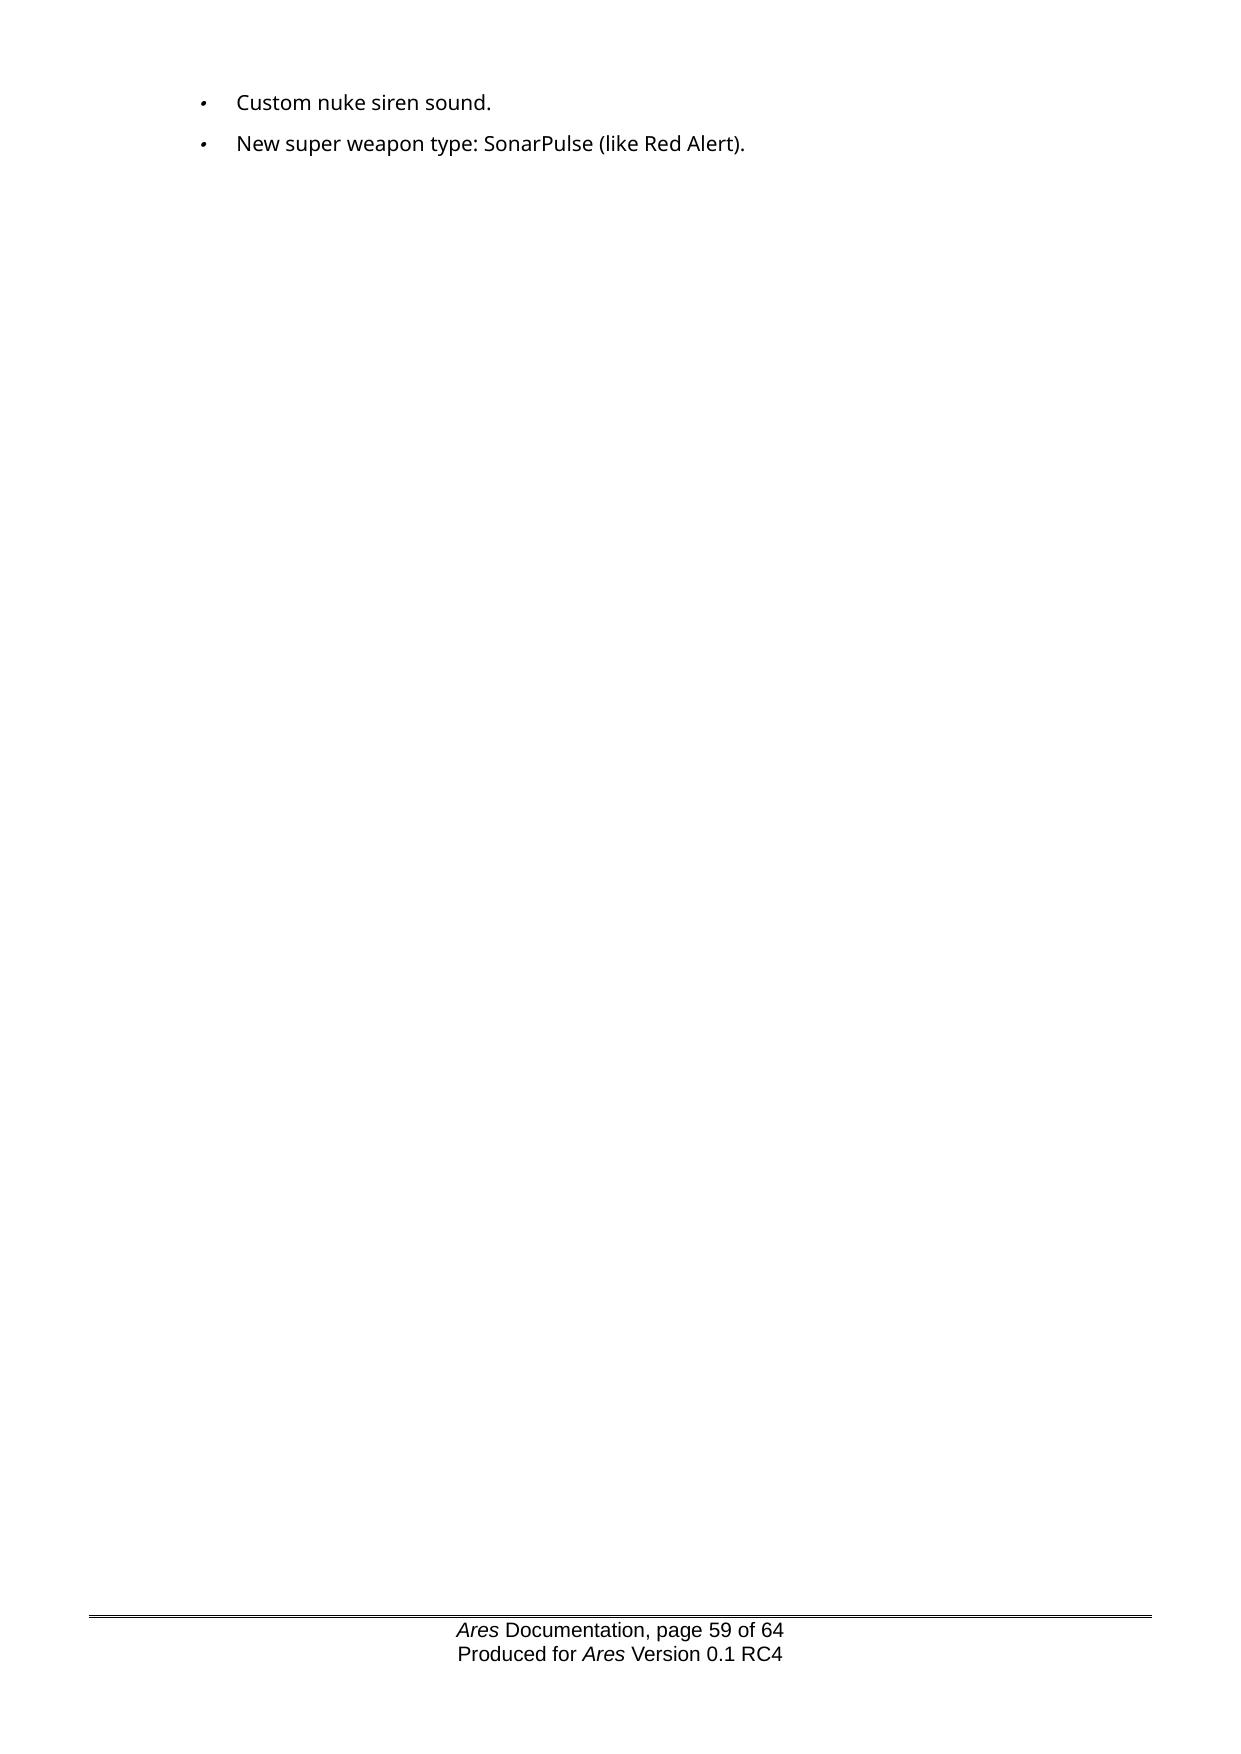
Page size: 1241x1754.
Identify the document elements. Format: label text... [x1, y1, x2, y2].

list New super weapon type: SonarPulse (like Red Alert). [199, 129, 1152, 158]
list Custom nuke siren sound. [199, 88, 1152, 117]
